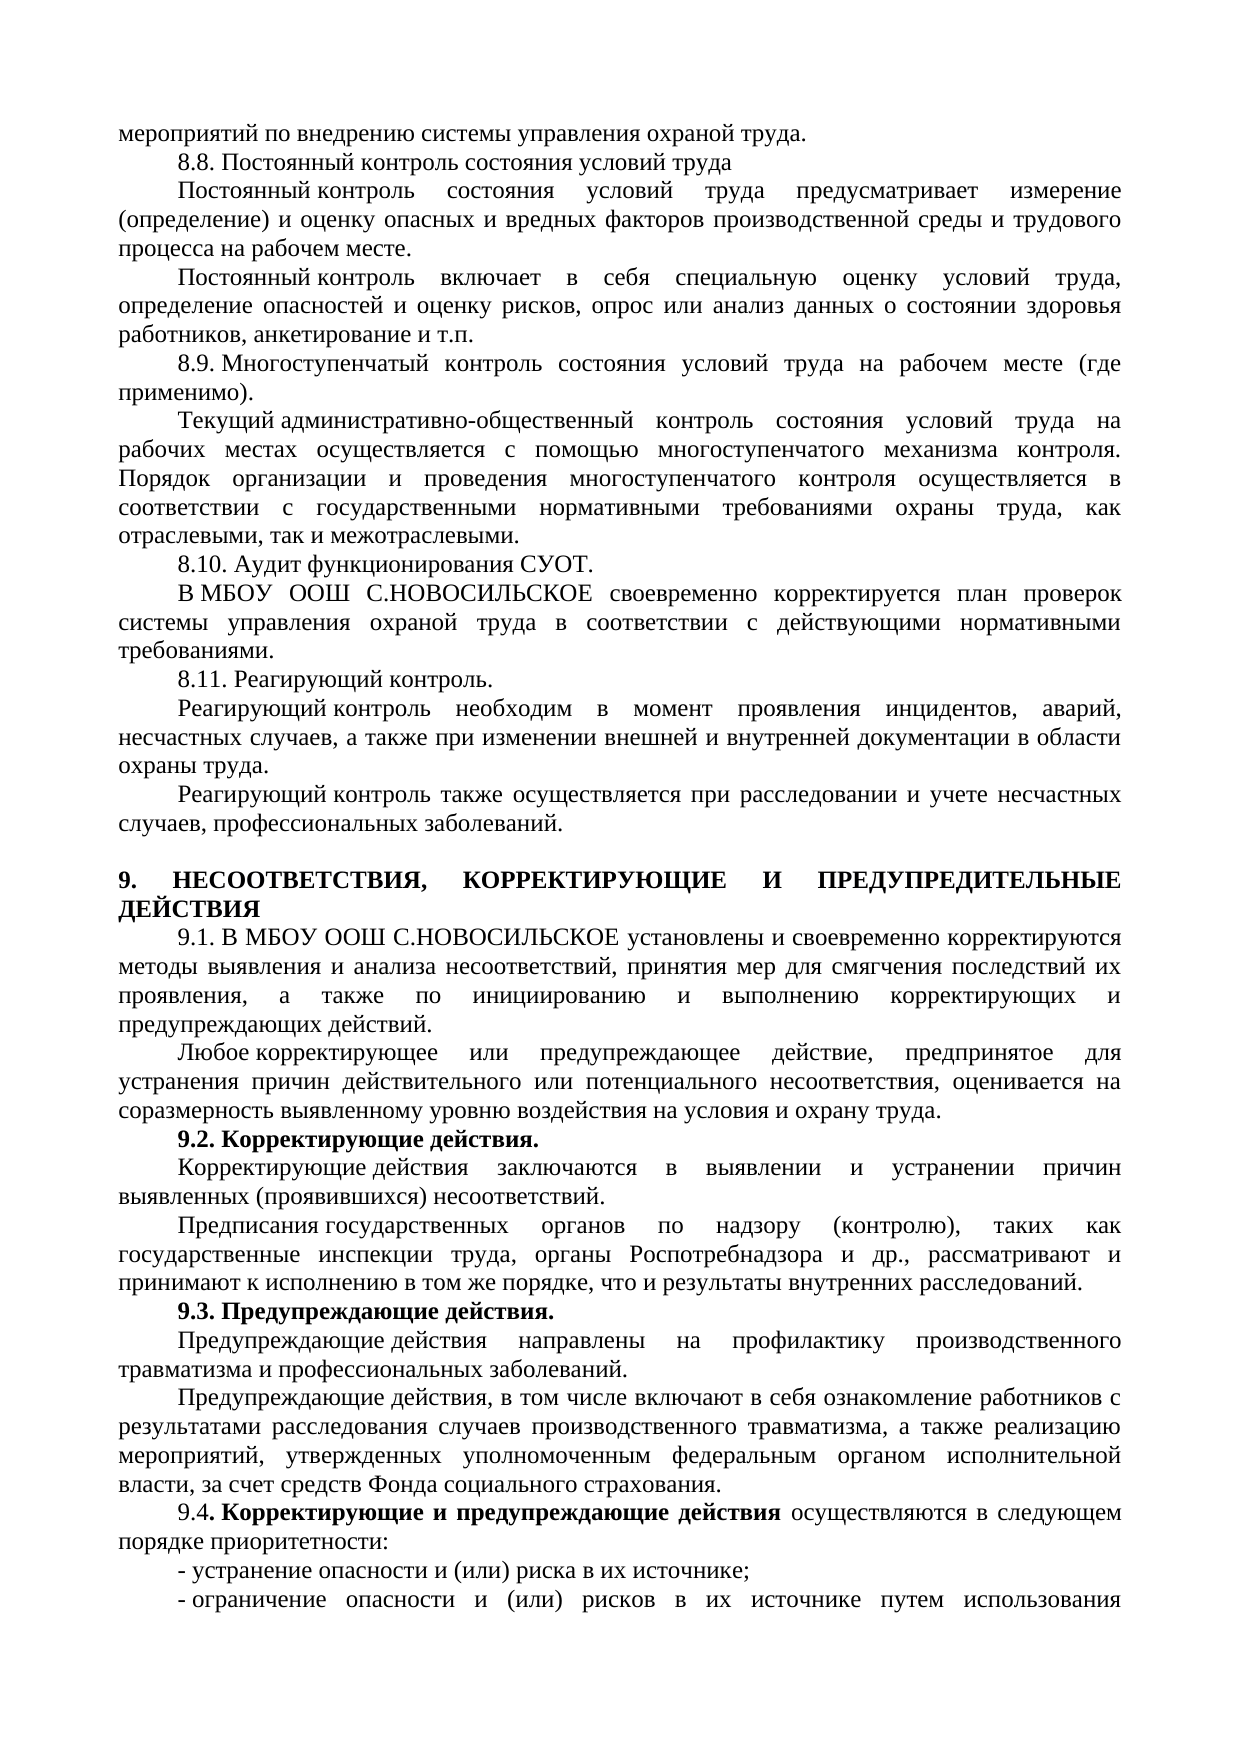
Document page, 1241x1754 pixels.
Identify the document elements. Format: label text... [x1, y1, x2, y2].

text мероприятий по внедрению системы управления охраной труда. [118, 118, 1122, 147]
text 9. НЕСООТВЕТСТВИЯ, КОРРЕКТИРУЮЩИЕ И ПРЕДУПРЕДИТЕЛЬНЫЕ ДЕЙСТВИЯ [118, 865, 1122, 922]
text Реагирующий контроль необходим в момент проявления инцидентов, аварий, несчастных случаев, а также при изменении внешней и внутренней документации в области охраны труда. [118, 693, 1122, 779]
text 9.1. В МБОУ ООШ с.Новосильское установлены и своевременно корректируются методы выявления и анализа несоответствий, принятия мер для смягчения последствий их проявления, а также по инициированию и выполнению корректирующих и предупреждающих действий. [118, 922, 1122, 1037]
text 9.2. Корректирующие действия. [118, 1124, 1122, 1152]
text 8.11. Реагирующий контроль. [118, 664, 1122, 693]
text - ограничение опасности и (или) рисков в их источнике путем использования [118, 1584, 1122, 1612]
text 8.10. Аудит функционирования СУОТ. [118, 549, 1122, 578]
text 8.9. Многоступенчатый контроль состояния условий труда на рабочем месте (где применимо). [118, 348, 1122, 406]
text Текущий административно-общественный контроль состояния условий труда на рабочих местах осуществляется с помощью многоступенчатого механизма контроля. Порядок организации и проведения многоступенчатого контроля осуществляется в соответствии с государственными нормативными требованиями охраны труда, как отраслевыми, так и межотраслевыми. [118, 406, 1122, 549]
text Предупреждающие действия, в том числе включают в себя ознакомление работников с результатами расследования случаев производственного травматизма, а также реализацию мероприятий, утвержденных уполномоченным федеральным органом исполнительной власти, за счет средств Фонда социального страхования. [118, 1382, 1122, 1497]
text Предупреждающие действия направлены на профилактику производственного травматизма и профессиональных заболеваний. [118, 1325, 1122, 1382]
text - устранение опасности и (или) риска в их источнике; [118, 1555, 1122, 1584]
text Реагирующий контроль также осуществляется при расследовании и учете несчастных случаев, профессиональных заболеваний. [118, 779, 1122, 837]
text 9.3. Предупреждающие действия. [118, 1296, 1122, 1325]
text Постоянный контроль включает в себя специальную оценку условий труда, определение опасностей и оценку рисков, опрос или анализ данных о состоянии здоровья работников, анкетирование и т.п. [118, 262, 1122, 348]
text 9.4. Корректирующие и предупреждающие действия осуществляются в следующем порядке приоритетности: [118, 1497, 1122, 1555]
text Предписания государственных органов по надзору (контролю), таких как государственные инспекции труда, органы Роспотребнадзора и др., рассматривают и принимают к исполнению в том же порядке, что и результаты внутренних расследований. [118, 1210, 1122, 1296]
text 8.8. Постоянный контроль состояния условий труда [118, 147, 1122, 176]
text Корректирующие действия заключаются в выявлении и устранении причин выявленных (проявившихся) несоответствий. [118, 1152, 1122, 1210]
text Постоянный контроль состояния условий труда предусматривает измерение (определение) и оценку опасных и вредных факторов производственной среды и трудового процесса на рабочем месте. [118, 176, 1122, 262]
text В МБОУ ООШ с.Новосильское своевременно корректируется план проверок системы управления охраной труда в соответствии с действующими нормативными требованиями. [118, 578, 1122, 664]
text Любое корректирующее или предупреждающее действие, предпринятое для устранения причин действительного или потенциального несоответствия, оценивается на соразмерность выявленному уровню воздействия на условия и охрану труда. [118, 1037, 1122, 1124]
